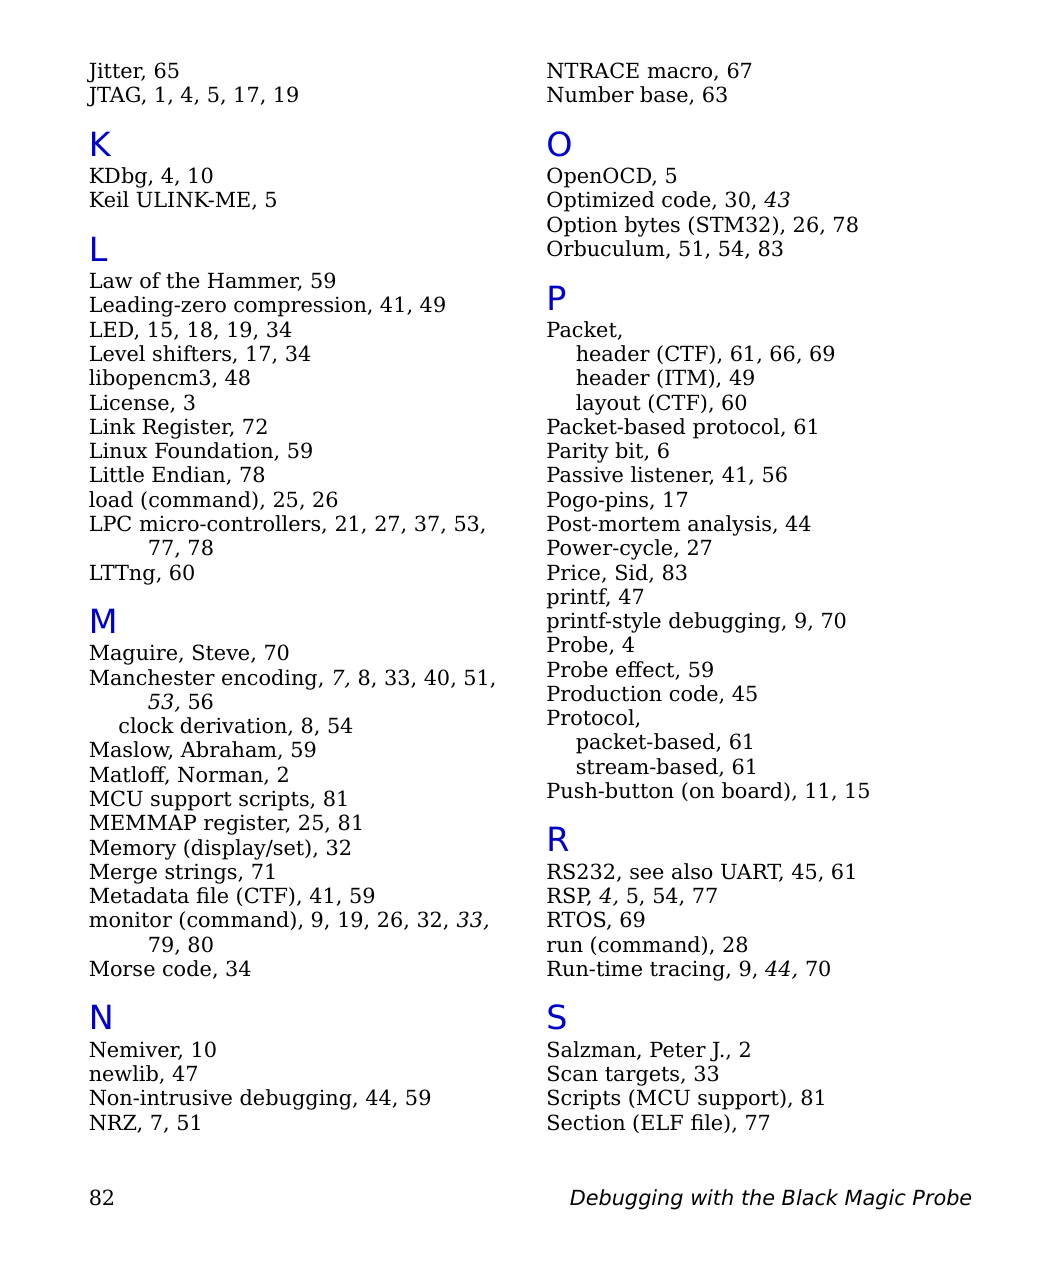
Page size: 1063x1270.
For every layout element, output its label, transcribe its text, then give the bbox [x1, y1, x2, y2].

text newlib, 47 [88, 1062, 517, 1086]
text P [546, 279, 974, 318]
text Post-mortem analysis, 44 [546, 512, 974, 536]
text header (ITM), 49 [576, 366, 974, 391]
text NTRACE macro, 67 [546, 59, 974, 83]
text MEMMAP register, 25, 81 [88, 811, 517, 836]
text Optimized code, 30, 43 [546, 188, 974, 213]
text LPC micro-controllers, 21, 27, 37, 53, 77, 78 [88, 512, 517, 561]
text KDbg, 4, 10 [88, 164, 517, 188]
text Number base, 63 [546, 83, 974, 108]
text Salzman, Peter J., 2 [546, 1038, 974, 1062]
text RSP, 4, 5, 54, 77 [546, 884, 974, 908]
text printf-style debugging, 9, 70 [546, 609, 974, 633]
text K [88, 125, 517, 164]
text Nemiver, 10 [88, 1038, 517, 1062]
text MCU support scripts, 81 [88, 787, 517, 811]
text LED, 15, 18, 19, 34 [88, 318, 517, 342]
text N [88, 999, 517, 1038]
text load (command), 25, 26 [88, 488, 517, 512]
text printf, 47 [546, 585, 974, 609]
text run (command), 28 [546, 933, 974, 957]
text Packet-based protocol, 61 [546, 415, 974, 439]
text RTOS, 69 [546, 908, 974, 933]
text Jitter, 65 [88, 59, 517, 83]
text Matloff, Norman, 2 [88, 763, 517, 787]
text Protocol, [546, 706, 974, 730]
text Parity bit, 6 [546, 439, 974, 463]
text Probe effect, 59 [546, 658, 974, 682]
text Merge strings, 71 [88, 860, 517, 884]
text S [546, 999, 974, 1038]
text Scan targets, 33 [546, 1062, 974, 1086]
text Production code, 45 [546, 682, 974, 706]
text Push-button (on board), 11, 15 [546, 779, 974, 803]
text Level shifters, 17, 34 [88, 342, 517, 366]
text Law of the Hammer, 59 [88, 269, 517, 293]
text JTAG, 1, 4, 5, 17, 19 [88, 83, 517, 108]
text clock derivation, 8, 54 [118, 714, 517, 738]
text RS232, see also UART, 45, 61 [546, 860, 974, 884]
text License, 3 [88, 391, 517, 415]
text Leading-zero compression, 41, 49 [88, 293, 517, 318]
text LTTng, 60 [88, 561, 517, 585]
text Power-cycle, 27 [546, 536, 974, 561]
text Manchester encoding, 7, 8, 33, 40, 51, 53, 56 [88, 666, 517, 714]
text Pogo-pins, 17 [546, 488, 974, 512]
text Orbuculum, 51, 54, 83 [546, 237, 974, 261]
text Non-intrusive debugging, 44, 59 [88, 1086, 517, 1111]
text OpenOCD, 5 [546, 164, 974, 188]
text Metadata file (CTF), 41, 59 [88, 884, 517, 908]
text Section (ELF file), 77 [546, 1111, 974, 1135]
text header (CTF), 61, 66, 69 [576, 342, 974, 366]
text NRZ, 7, 51 [88, 1111, 517, 1135]
text Keil ULINK-ME, 5 [88, 188, 517, 213]
text Scripts (MCU support), 81 [546, 1086, 974, 1111]
text stream-based, 61 [576, 755, 974, 779]
text monitor (command), 9, 19, 26, 32, 33, 79, 80 [88, 908, 517, 957]
text Memory (display/set), 32 [88, 836, 517, 860]
text Passive listener, 41, 56 [546, 463, 974, 488]
text Little Endian, 78 [88, 463, 517, 488]
text M [88, 602, 517, 641]
text Probe, 4 [546, 633, 974, 658]
text layout (CTF), 60 [576, 391, 974, 415]
text R [546, 821, 974, 860]
text Run-time tracing, 9, 44, 70 [546, 957, 974, 981]
text Linux Foundation, 59 [88, 439, 517, 463]
text Link Register, 72 [88, 415, 517, 439]
text L [88, 230, 517, 269]
text O [546, 125, 974, 164]
text Option bytes (STM32), 26, 78 [546, 213, 974, 237]
text Maslow, Abraham, 59 [88, 738, 517, 763]
text packet-based, 61 [576, 730, 974, 755]
text libopencm3, 48 [88, 366, 517, 391]
text Price, Sid, 83 [546, 561, 974, 585]
text Maguire, Steve, 70 [88, 641, 517, 666]
text Packet, [546, 318, 974, 342]
text Morse code, 34 [88, 957, 517, 981]
